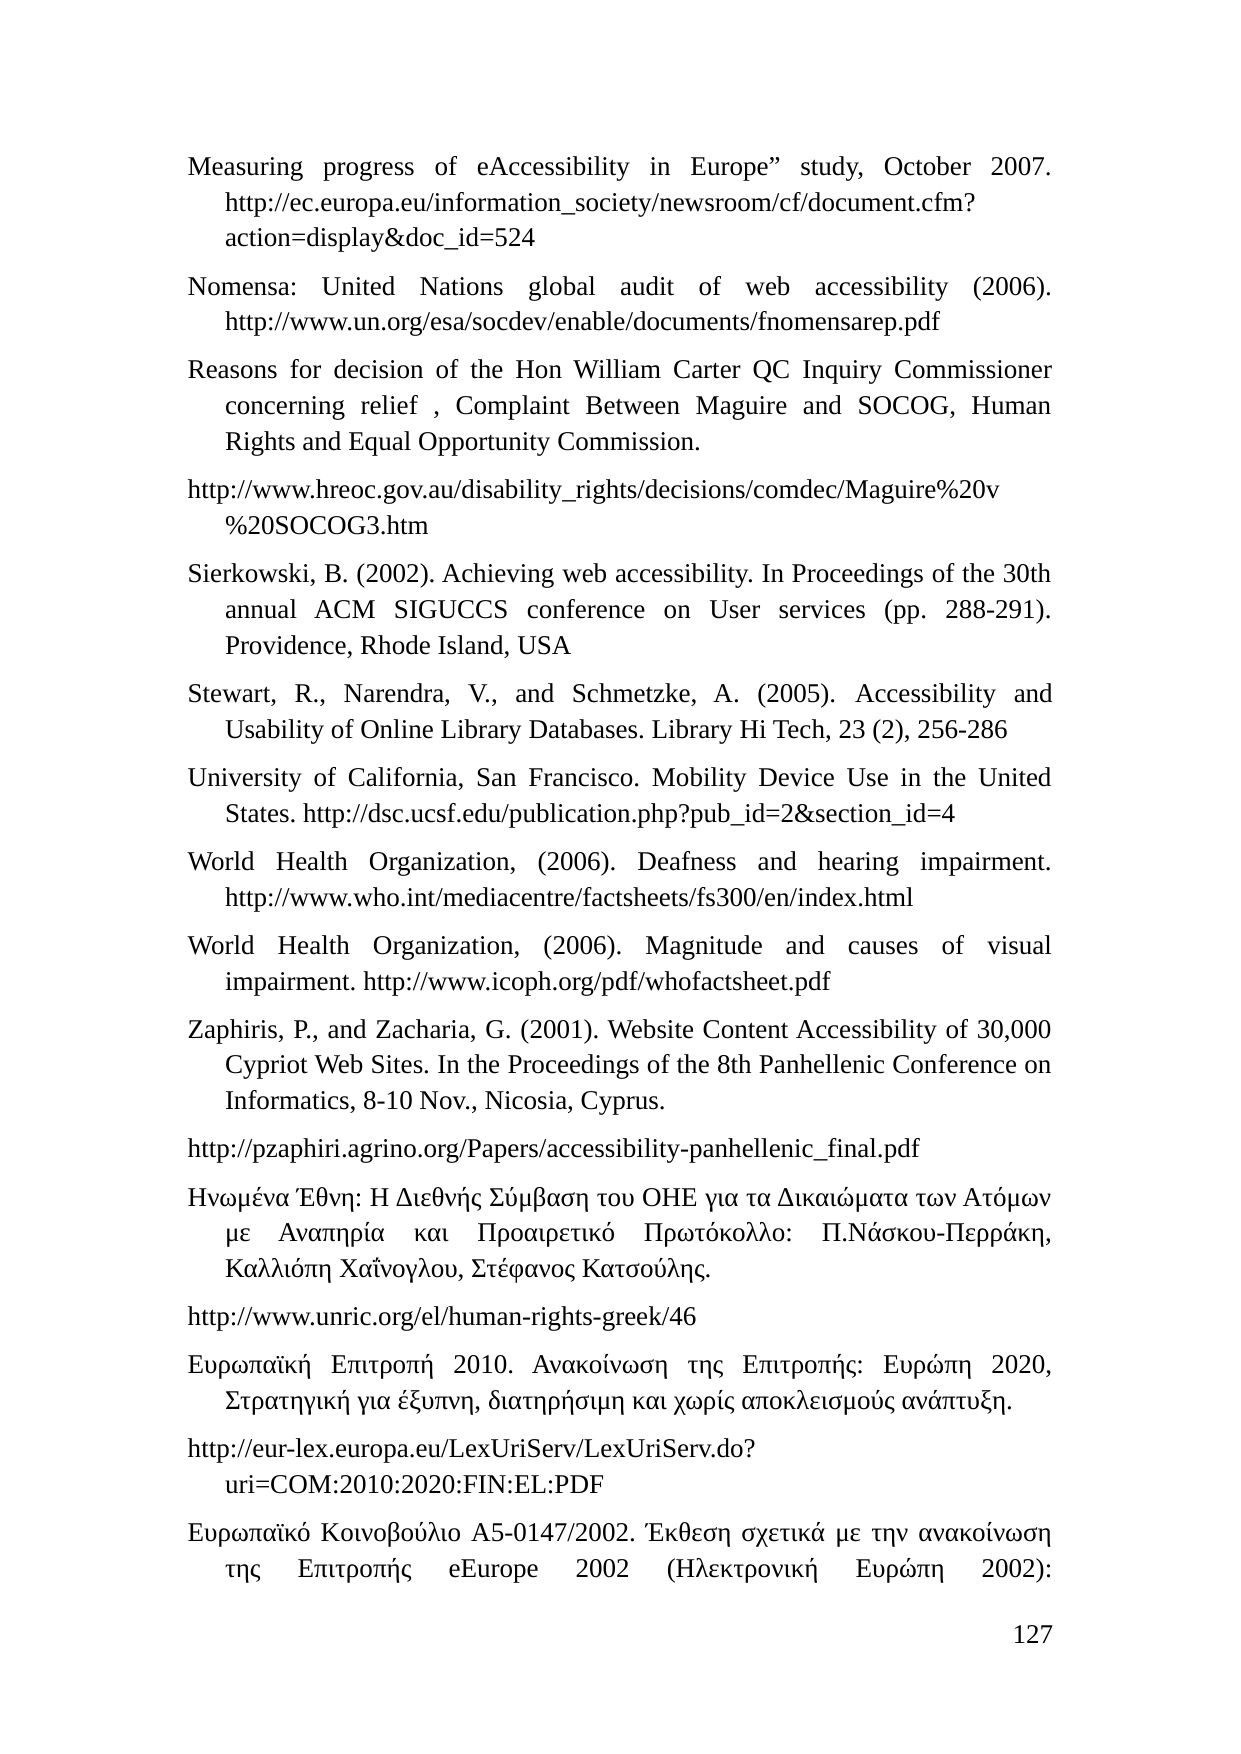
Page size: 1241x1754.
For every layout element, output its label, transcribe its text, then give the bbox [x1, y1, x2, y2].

text Ευρωπαϊκή Επιτροπή 2010. Ανακοίνωση της Επιτροπής: Ευρώπη 2020, Στρατηγική για έξυπνη, διατηρήσιμη και χωρίς αποκλεισμούς ανάπτυξη. [187, 1349, 1053, 1416]
text Measuring progress of eAccessibility in Europe” study, October 2007. http://ec.europa.eu/information_society/newsroom/cf/document.cfm?action=display&doc_id=524 [187, 150, 1053, 253]
text Ευρωπαϊκό Κοινοβούλιο A5-0147/2002. Έκθεση σχετικά με την ανακοίνωση της Επιτροπής eEurope 2002 (Ηλεκτρονική Ευρώπη 2002): [187, 1517, 1053, 1583]
text Ηνωμένα Έθνη: Η Διεθνής Σύμβαση του ΟΗΕ για τα Δικαιώματα των Ατόμων με Αναπηρία και Προαιρετικό Πρωτόκολλο: Π.Νάσκου-Περράκη, Καλλιόπη Χαΐνογλου, Στέφανος Κατσούλης. [187, 1181, 1053, 1283]
text World Health Organization, (2006). Deafness and hearing impairment. http://www.who.int/mediacentre/factsheets/fs300/en/index.html [187, 845, 1053, 912]
text Stewart, R., Narendra, V., and Schmetzke, A. (2005). Accessibility and Usability of Online Library Databases. Library Hi Tech, 23 (2), 256-286 [187, 677, 1053, 744]
text World Health Organization, (2006). Magnitude and causes of visual impairment. http://www.icoph.org/pdf/whofactsheet.pdf [187, 929, 1053, 996]
text http://www.unric.org/el/human-rights-greek/46 [187, 1300, 1053, 1332]
text http://www.hreoc.gov.au/disability_rights/decisions/comdec/Maguire%20v%20SOCOG3.htm [187, 473, 1053, 540]
text http://pzaphiri.agrino.org/Papers/accessibility-panhellenic_final.pdf [187, 1132, 1053, 1164]
text Nomensa: United Nations global audit of web accessibility (2006). http://www.un.org/esa/socdev/enable/documents/fnomensarep.pdf [187, 270, 1053, 337]
text http://eur-lex.europa.eu/LexUriServ/LexUriServ.do?uri=COM:2010:2020:FIN:EL:PDF [187, 1433, 1053, 1499]
text Zaphiris, P., and Zacharia, G. (2001). Website Content Accessibility of 30,000 Cypriot Web Sites. In the Proceedings of the 8th Panhellenic Conference on Informatics, 8-10 Nov., Nicosia, Cyprus. [187, 1013, 1053, 1115]
text Reasons for decision of the Hon William Carter QC Inquiry Commissioner concerning relief , Complaint Between Maguire and SOCOG, Human Rights and Equal Opportunity Commission. [187, 354, 1053, 456]
text University of California, San Francisco. Mobility Device Use in the United States. http://dsc.ucsf.edu/publication.php?pub_id=2&section_id=4 [187, 761, 1053, 828]
text Sierkowski, B. (2002). Achieving web accessibility. In Proceedings of the 30th annual ACM SIGUCCS conference on User services (pp. 288-291). Providence, Rhode Island, USA [187, 557, 1053, 660]
